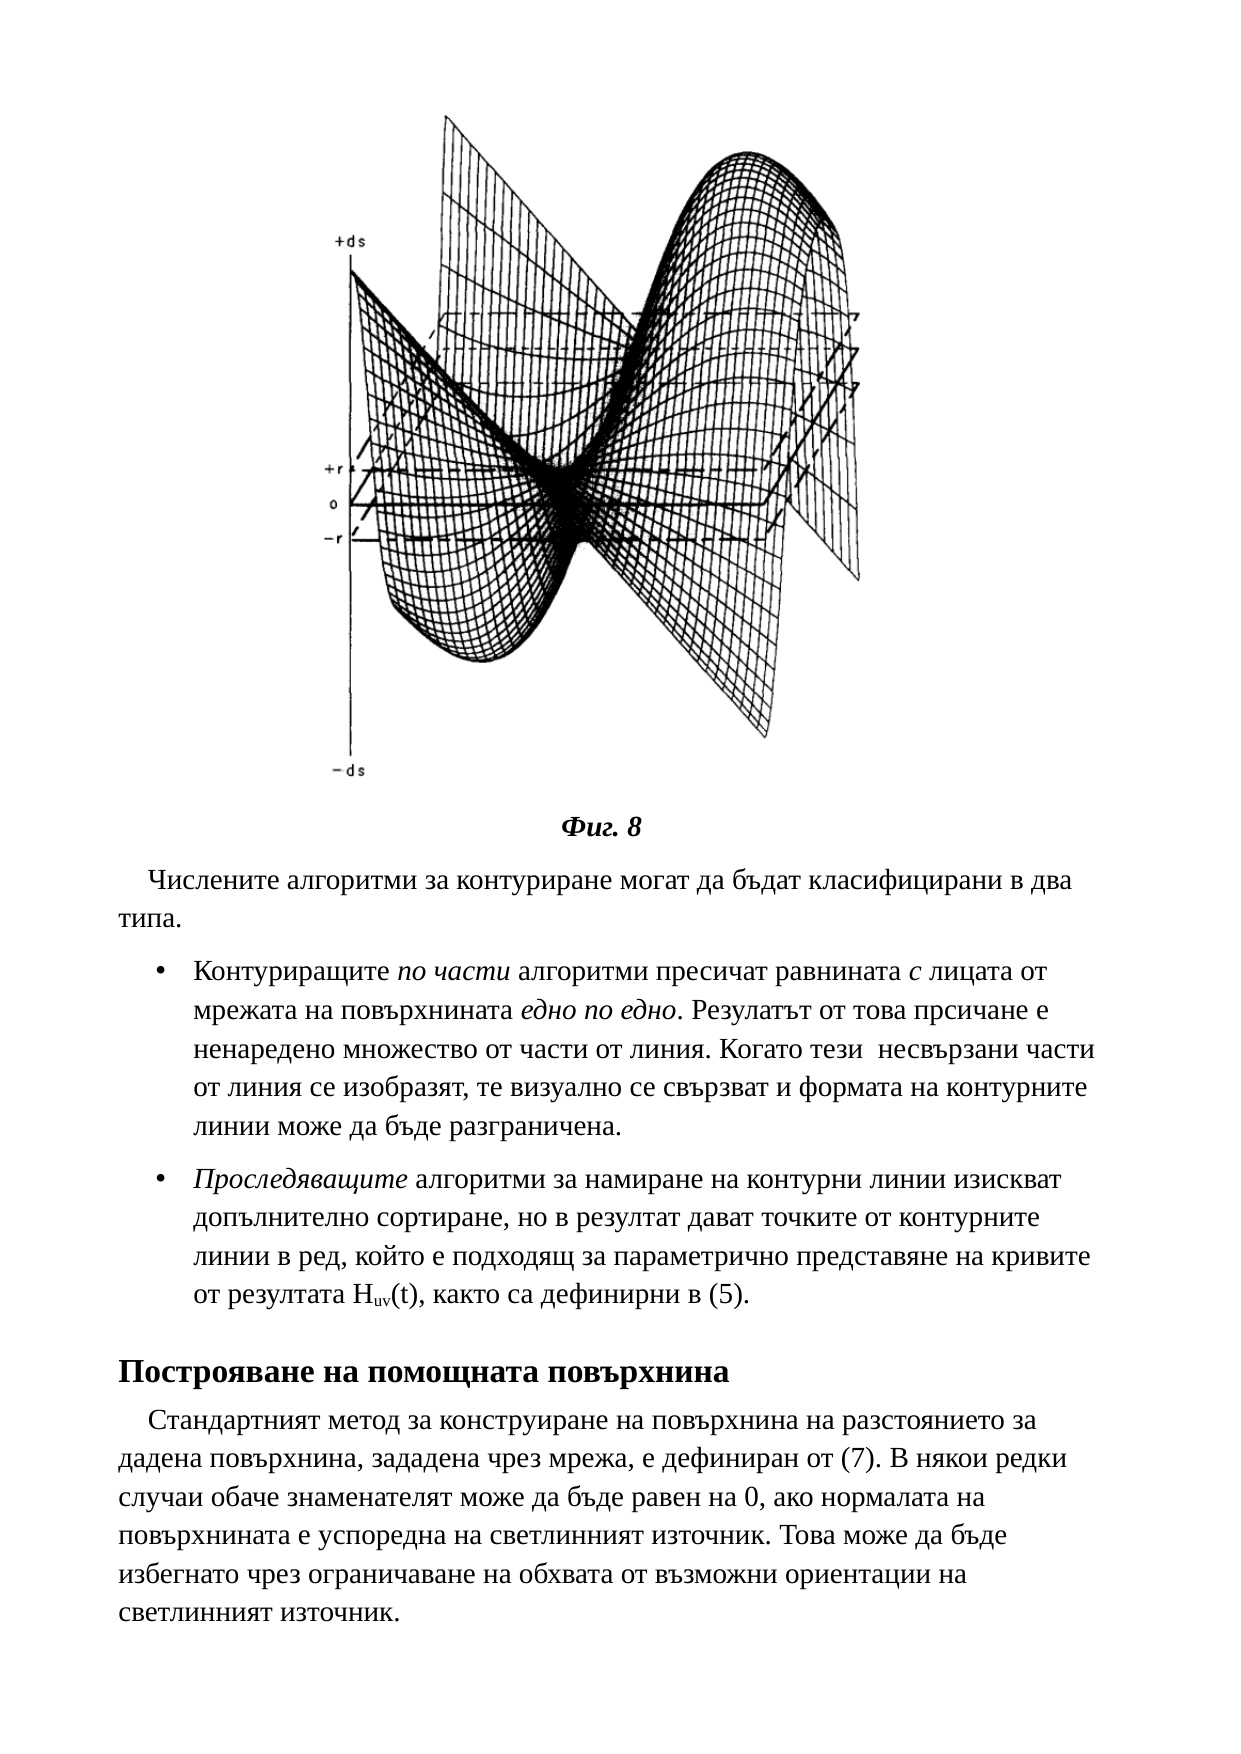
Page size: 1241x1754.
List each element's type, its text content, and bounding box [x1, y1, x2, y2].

text Числените алгоритми за контуриране могат да бъдат класифицирани в два типа. [118, 862, 1122, 934]
picture [289, 102, 923, 792]
list Контуриращите по части алгоритми пресичат равнината c лицата от мрежата на повърхнината едно по едно. Резулатът от това прсичане е ненаредено множество от части от линия. Когато тези несвързани части от линия се изобразят, те визуално се свързват и формата на контурните линии може да бъде разграничена. [156, 953, 1122, 1141]
text Фиг. 8 [118, 809, 1122, 842]
list Проследяващите алгоритми за намиране на контурни линии изискват допълнително сортиране, но в резултат дават точките от контурните линии в ред, който е подходящ за параметрично представяне на кривите от резултата Huv(t), както са дефинирни в (5). [156, 1161, 1122, 1310]
text Стандартният метод за конструиране на повърхнина на разстоянието за дадена повърхнина, зададена чрез мрежа, е дефиниран от (7). В някои редки случаи обаче знаменателят може да бъде равен на 0, ако нормалата на повърхнината е успоредна на светлинният източник. Това може да бъде избегнато чрез ограничаване на обхвата от възможни ориентации на светлинният източник. [118, 1402, 1122, 1628]
subtitle Построяване на помощната повърхнина [118, 1351, 1122, 1389]
